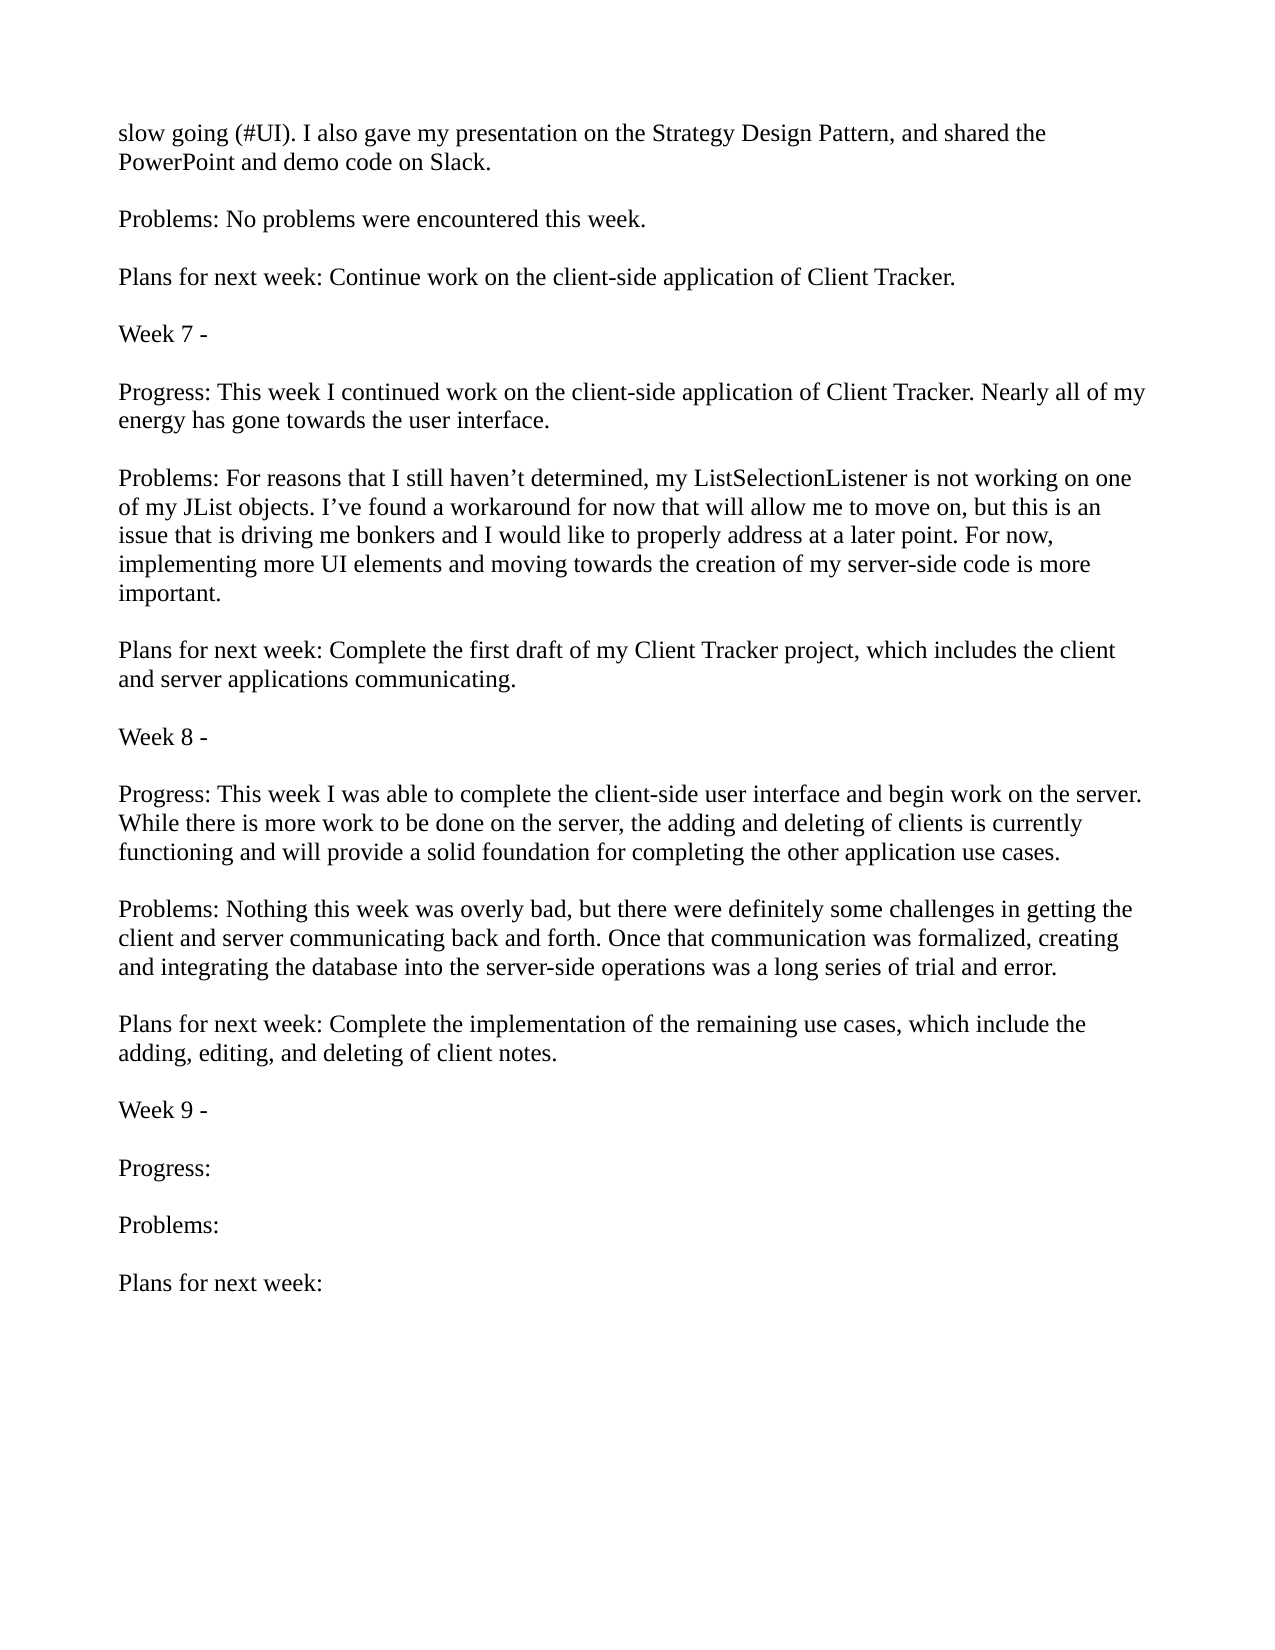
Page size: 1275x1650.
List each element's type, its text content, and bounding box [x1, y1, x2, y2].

text Problems: For reasons that I still haven’t determined, my ListSelectionListener is not working on one of my JList objects. I’ve found a workaround for now that will allow me to move on, but this is an issue that is driving me bonkers and I would like to properly address at a later point. For now, implementing more UI elements and moving towards the creation of my server-side code is more important. [118, 463, 1157, 607]
text Week 8 - [118, 722, 1157, 751]
text Plans for next week: [118, 1268, 1157, 1297]
text Progress: [118, 1153, 1157, 1182]
text slow going (#UI). I also gave my presentation on the Strategy Design Pattern, and shared the PowerPoint and demo code on Slack. [118, 118, 1157, 176]
text Plans for next week: Complete the implementation of the remaining use cases, which include the adding, editing, and deleting of client notes. [118, 1009, 1157, 1067]
text Week 9 - [118, 1096, 1157, 1124]
text Progress: This week I was able to complete the client-side user interface and begin work on the server. While there is more work to be done on the server, the adding and deleting of clients is currently functioning and will provide a solid foundation for completing the other application use cases. [118, 779, 1157, 866]
text Problems: [118, 1211, 1157, 1239]
text Problems: Nothing this week was overly bad, but there were definitely some challenges in getting the client and server communicating back and forth. Once that communication was formalized, creating and integrating the database into the server-side operations was a long series of trial and error. [118, 894, 1157, 981]
text Week 7 - [118, 319, 1157, 348]
text Plans for next week: Complete the first draft of my Client Tracker project, which includes the client and server applications communicating. [118, 636, 1157, 693]
text Plans for next week: Continue work on the client-side application of Client Tracker. [118, 262, 1157, 291]
text Problems: No problems were encountered this week. [118, 204, 1157, 233]
text Progress: This week I continued work on the client-side application of Client Tracker. Nearly all of my energy has gone towards the user interface. [118, 377, 1157, 434]
